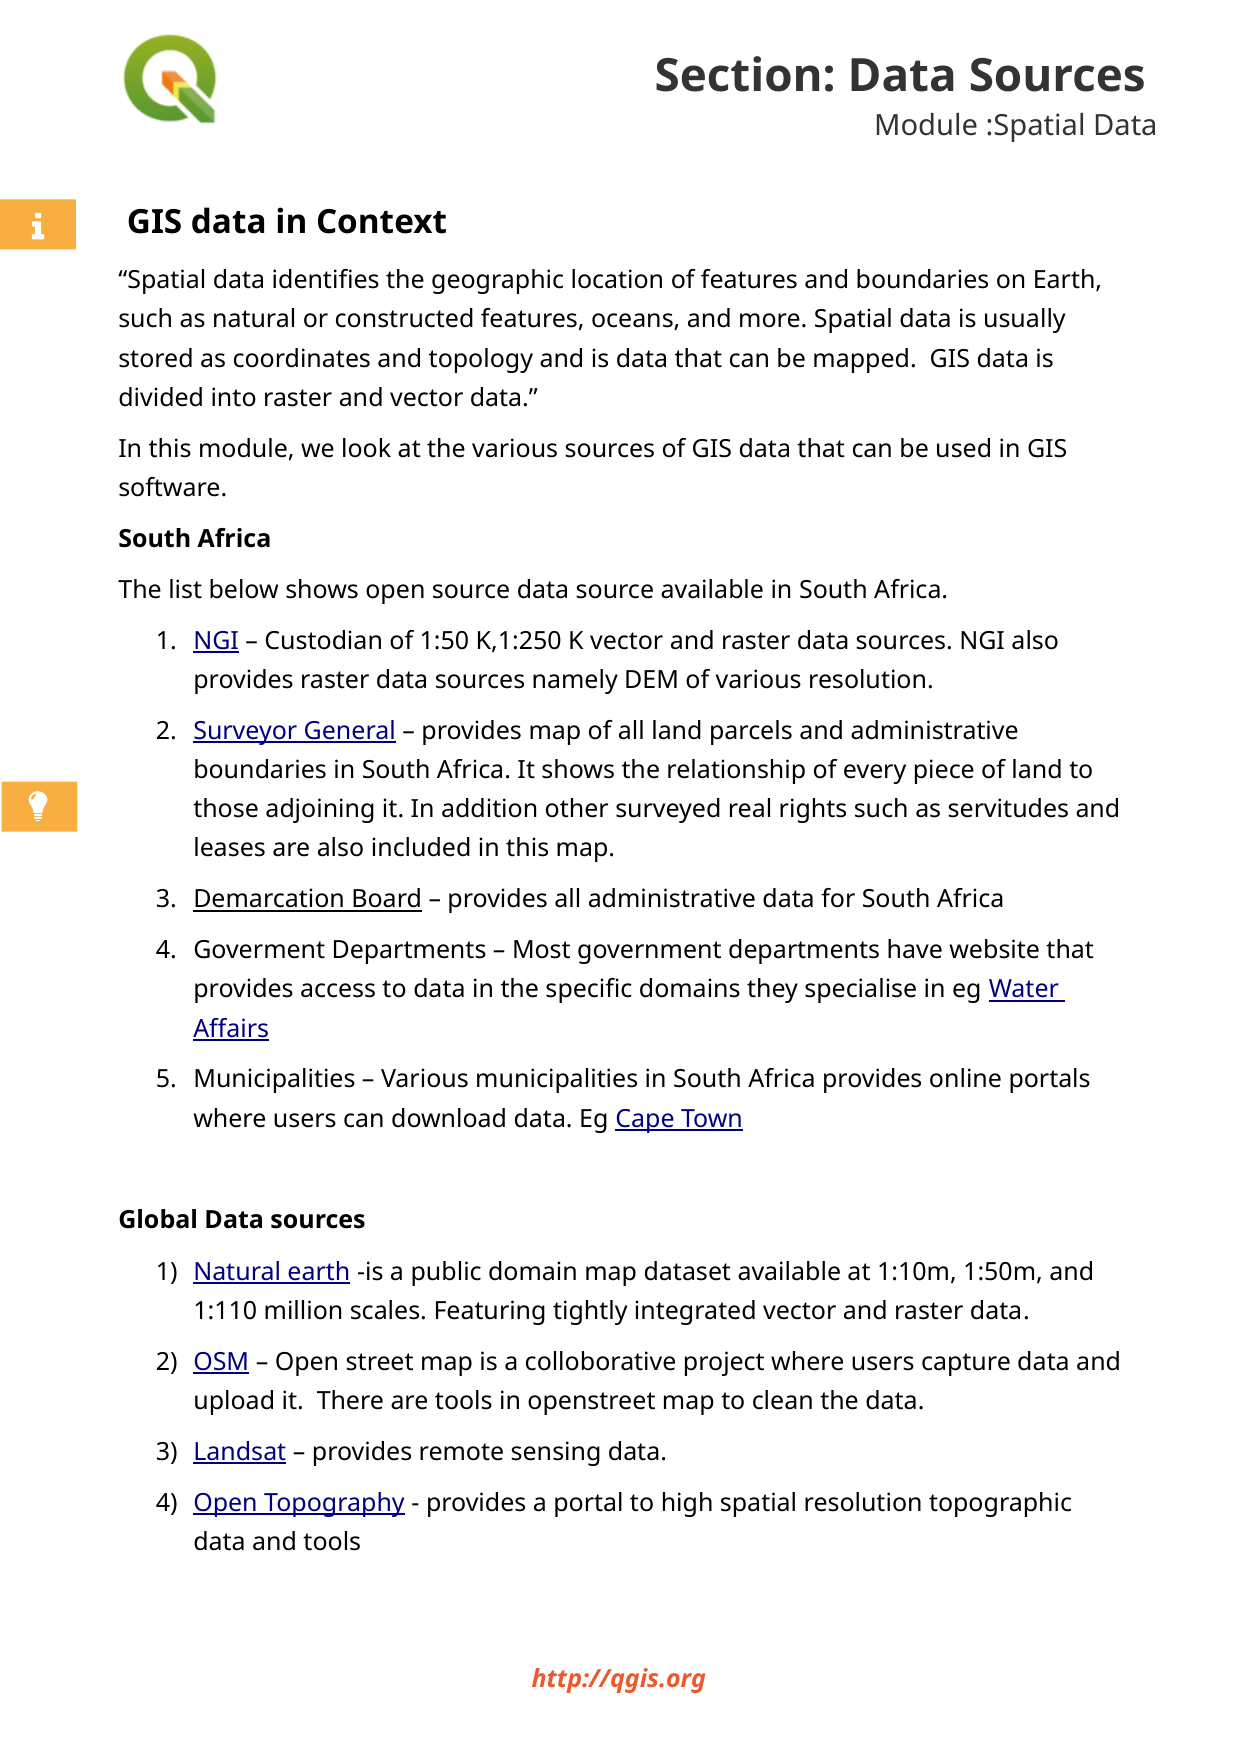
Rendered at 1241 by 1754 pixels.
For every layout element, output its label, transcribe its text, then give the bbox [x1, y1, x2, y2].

text In this module, we look at the various sources of GIS data that can be used in GIS software. [118, 430, 1122, 504]
list Demarcation Board – provides all administrative data for South Africa [156, 881, 1122, 915]
text Global Data sources [118, 1202, 1122, 1236]
list NGI – Custodian of 1:50 K,1:250 K vector and raster data sources. NGI also provides raster data sources namely DEM of various resolution. [156, 622, 1122, 696]
list Goverment Departments – Most government departments have website that provides access to data in the specific domains they specialise in eg Water Affairs [156, 932, 1122, 1044]
picture [122, 31, 218, 127]
text “Spatial data identifies the geographic location of features and boundaries on Earth, such as natural or constructed features, oceans, and more. Spatial data is usually stored as coordinates and topology and is data that can be mapped. GIS data is divided into raster and vector data.” [118, 262, 1122, 413]
list Municipalities – Various municipalities in South Africa provides online portals where users can download data. Eg Cape Town [156, 1061, 1122, 1134]
text South Africa [118, 521, 1122, 554]
list OSM – Open street map is a colloborative project where users capture data and upload it. There are tools in openstreet map to clean the data. [156, 1343, 1122, 1416]
text The list below shows open source data source available in South Africa. [118, 571, 1122, 606]
list Open Topography - provides a portal to high spatial resolution topographic data and tools [156, 1484, 1122, 1557]
subtitle GIS data in Context [118, 198, 1122, 243]
list Natural earth -is a public domain map dataset available at 1:10m, 1:50m, and 1:110 million scales. Featuring tightly integrated vector and raster data. [156, 1253, 1122, 1326]
list Landsat – provides remote sensing data. [156, 1433, 1122, 1467]
list Surveyor General – provides map of all land parcels and administrative boundaries in South Africa. It shows the relationship of every piece of land to those adjoining it. In addition other surveyed real rights such as servitudes and leases are also included in this map. [156, 712, 1122, 864]
